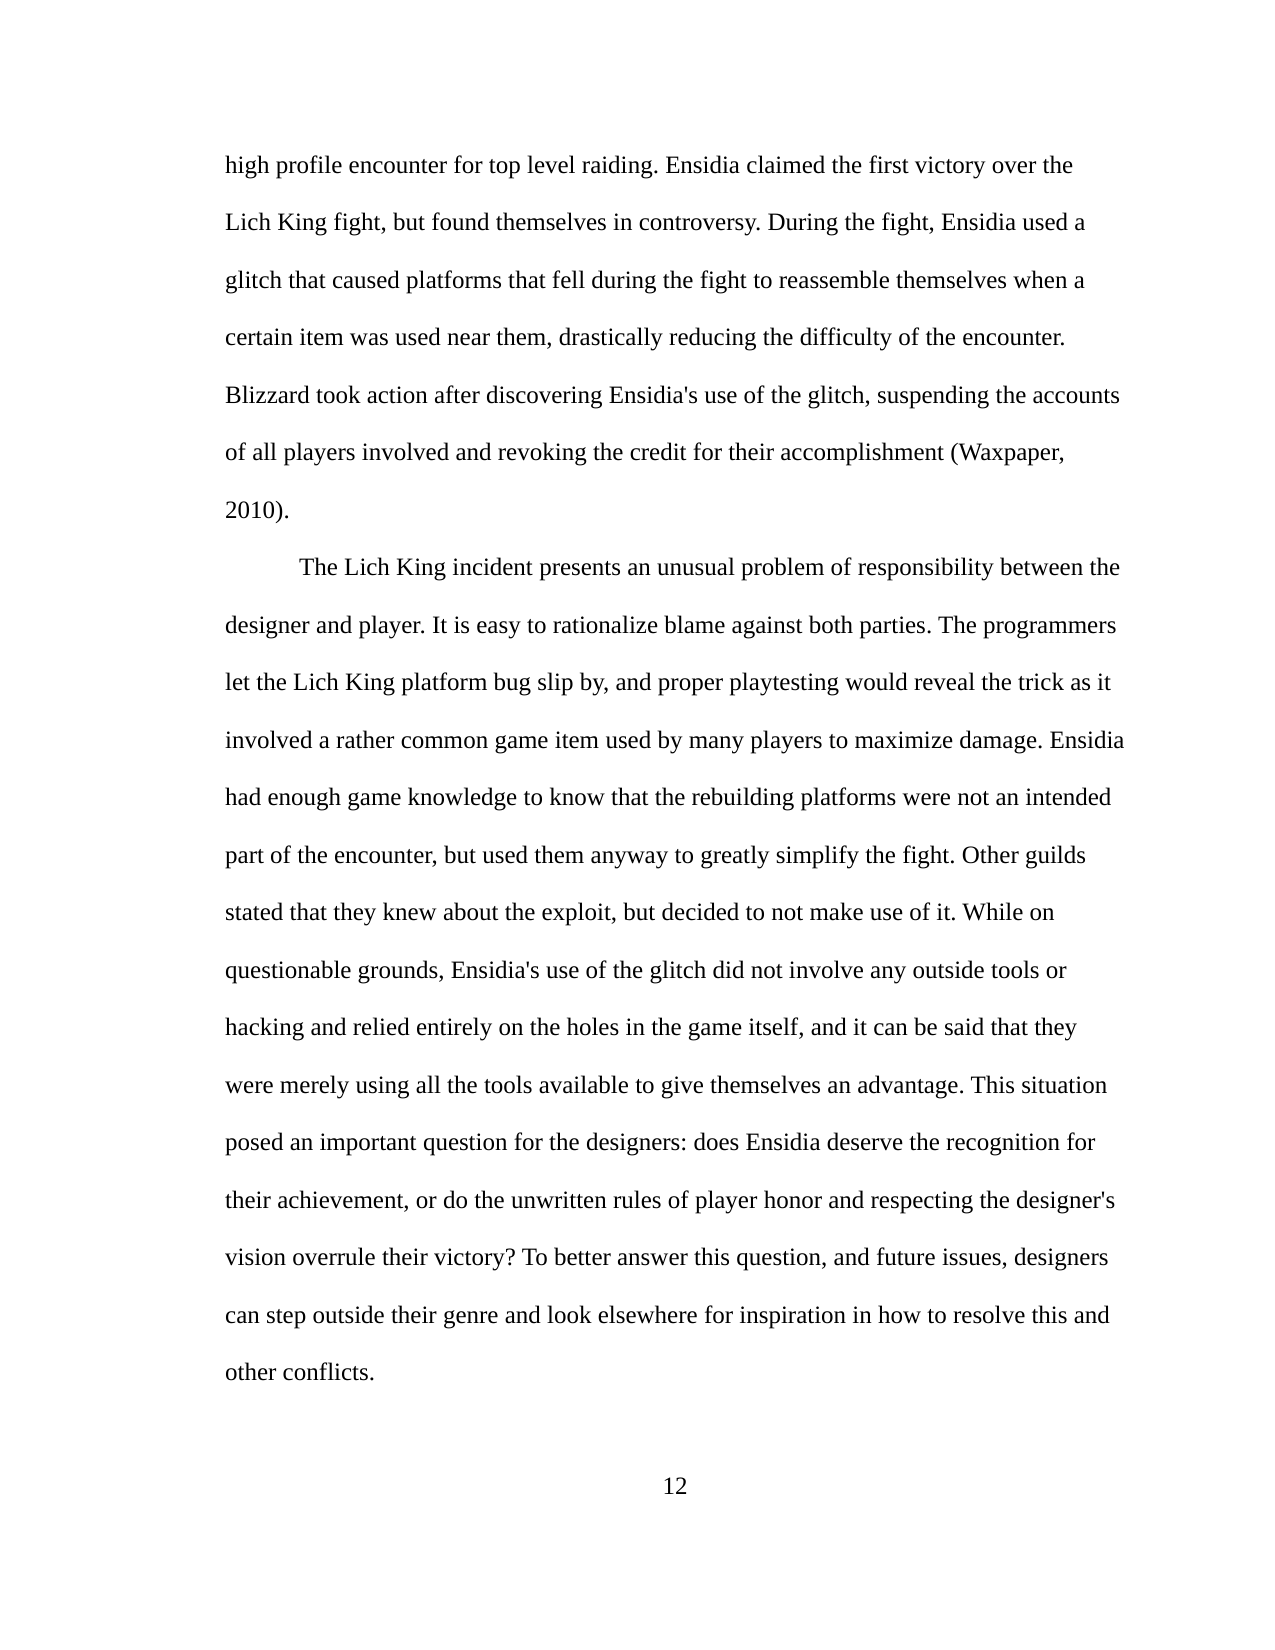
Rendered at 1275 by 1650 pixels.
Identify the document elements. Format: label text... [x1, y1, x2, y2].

text The Lich King incident presents an unusual problem of responsibility between the designer and player. It is easy to rationalize blame against both parties. The programmers let the Lich King platform bug slip by, and proper playtesting would reveal the trick as it involved a rather common game item used by many players to maximize damage. Ensidia had enough game knowledge to know that the rebuilding platforms were not an intended part of the encounter, but used them anyway to greatly simplify the fight. Other guilds stated that they knew about the exploit, but decided to not make use of it. While on questionable grounds, Ensidia's use of the glitch did not involve any outside tools or hacking and relied entirely on the holes in the game itself, and it can be said that they were merely using all the tools available to give themselves an advantage. This situation posed an important question for the designers: does Ensidia deserve the recognition for their achievement, or do the unwritten rules of player honor and respecting the designer's vision overrule their victory? To better answer this question, and future issues, designers can step outside their genre and look elsewhere for inspiration in how to resolve this and other conflicts. [225, 552, 1125, 1386]
text high profile encounter for top level raiding. Ensidia claimed the first victory over the Lich King fight, but found themselves in controversy. During the fight, Ensidia used a glitch that caused platforms that fell during the fight to reassemble themselves when a certain item was used near them, drastically reducing the difficulty of the encounter. Blizzard took action after discovering Ensidia's use of the glitch, suspending the accounts of all players involved and revoking the credit for their accomplishment (Waxpaper, 2010). [225, 150, 1125, 524]
